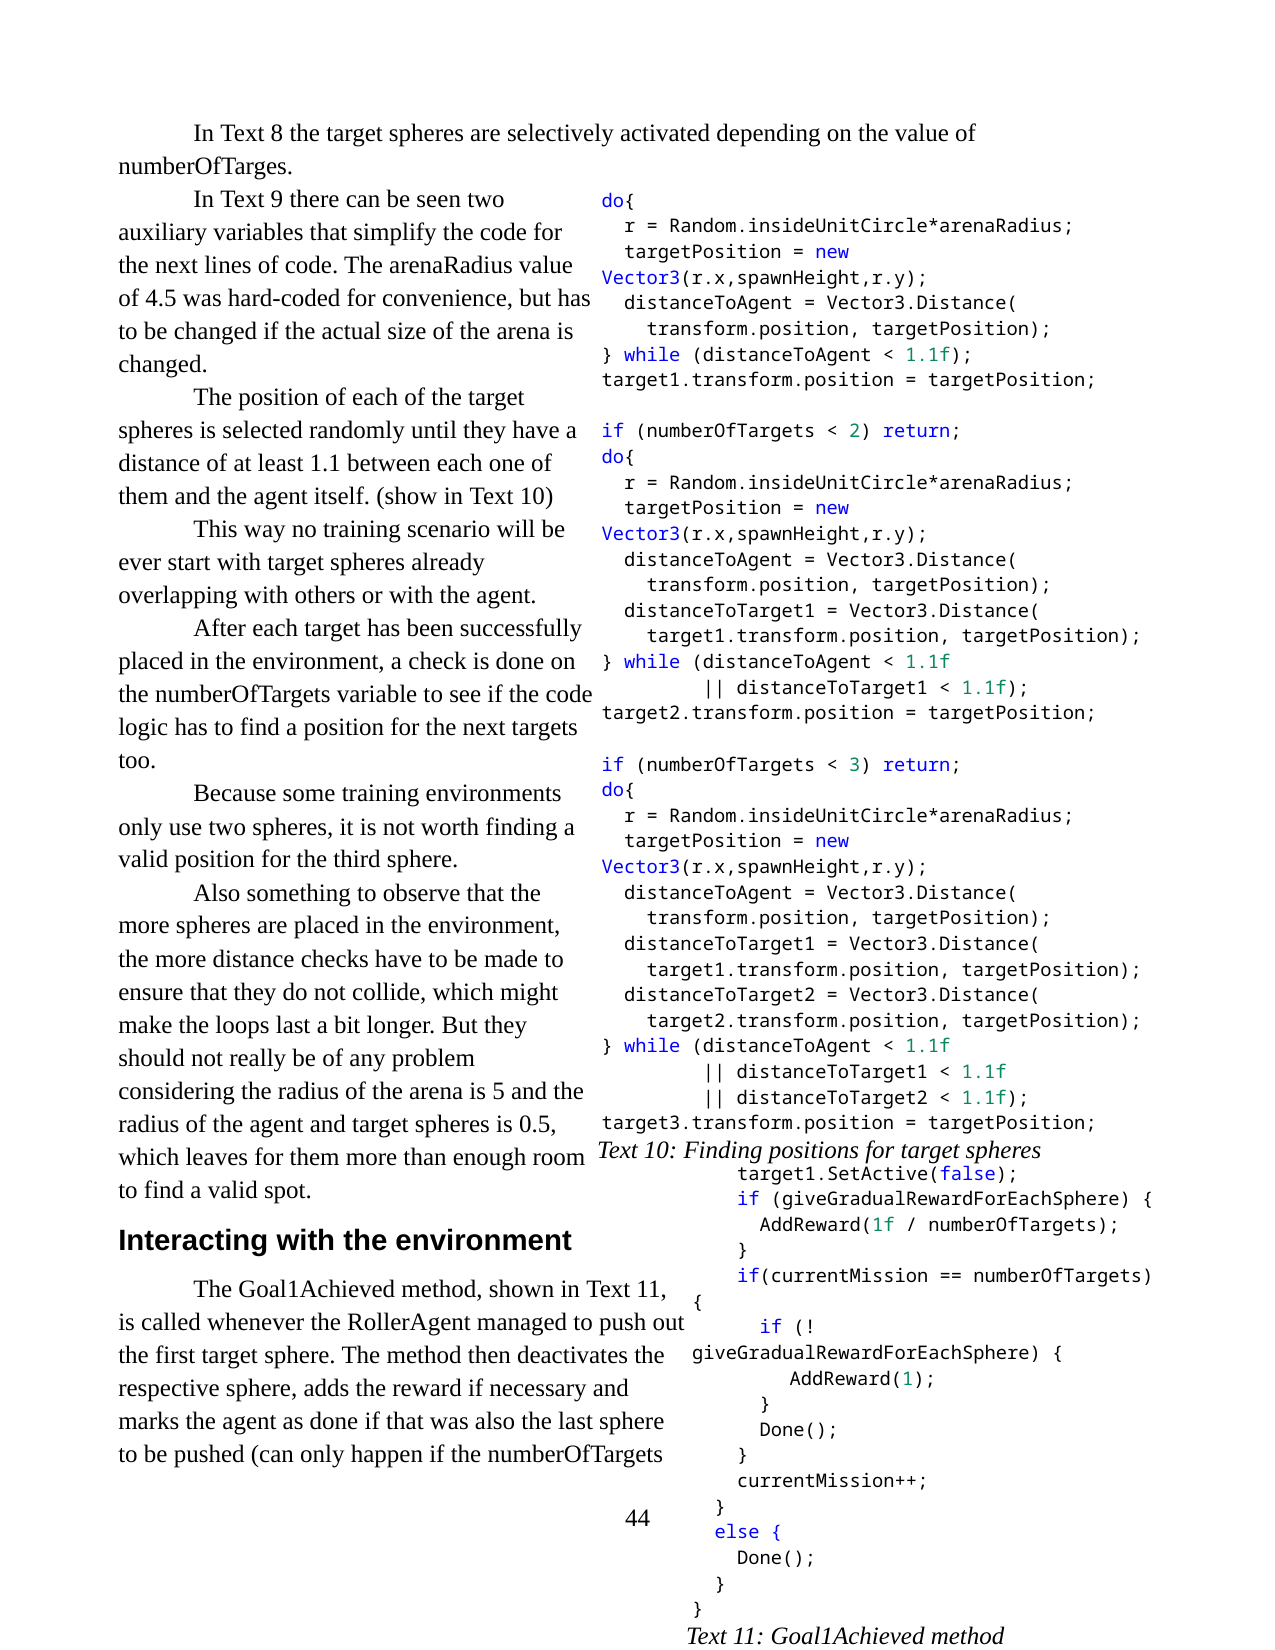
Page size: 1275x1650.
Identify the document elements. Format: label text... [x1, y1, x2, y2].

text Because some training environments only use two spheres, it is not worth finding a valid position for the third sphere. [118, 778, 597, 873]
subtitle Interacting with the environment [118, 1222, 686, 1256]
text After each target has been successfully placed in the environment, a check is done on the numberOfTargets variable to see if the code logic has to find a position for the next targets too. [118, 613, 597, 774]
text The Goal1Achieved method, shown in Text 11, is called whenever the RollerAgent managed to push out the first target sphere. The method then deactivates the respective sphere, adds the reward if necessary and marks the agent as done if that was also the last sphere to be pushed (can only happen if the numberOfTargets [118, 1274, 686, 1467]
text Text 11: Goal1Achieved method [686, 1121, 1164, 1650]
text The position of each of the target spheres is selected randomly until they have a distance of at least 1.1 between each one of them and the agent itself. (show in Text 10) [118, 382, 597, 510]
text In Text 8 the target spheres are selectively activated depending on the value of numberOfTarges. [118, 118, 1157, 180]
text Text 10: Finding positions for target spheres [597, 200, 1155, 1164]
text This way no training scenario will be ever start with target spheres already overlapping with others or with the agent. [118, 514, 597, 609]
text Also something to observe that the more spheres are placed in the environment, the more distance checks have to be made to ensure that they do not collide, which might make the loops last a bit longer. But they should not really be of any problem considering the radius of the arena is 5 and the radius of the agent and target spheres is 0.5, which leaves for them more than enough room to find a valid spot. [118, 878, 686, 1203]
text In Text 9 there can be seen two auxiliary variables that simplify the code for the next lines of code. The arenaRadius value of 4.5 was hard-coded for convenience, but has to be changed if the actual size of the arena is changed. [118, 184, 1157, 378]
